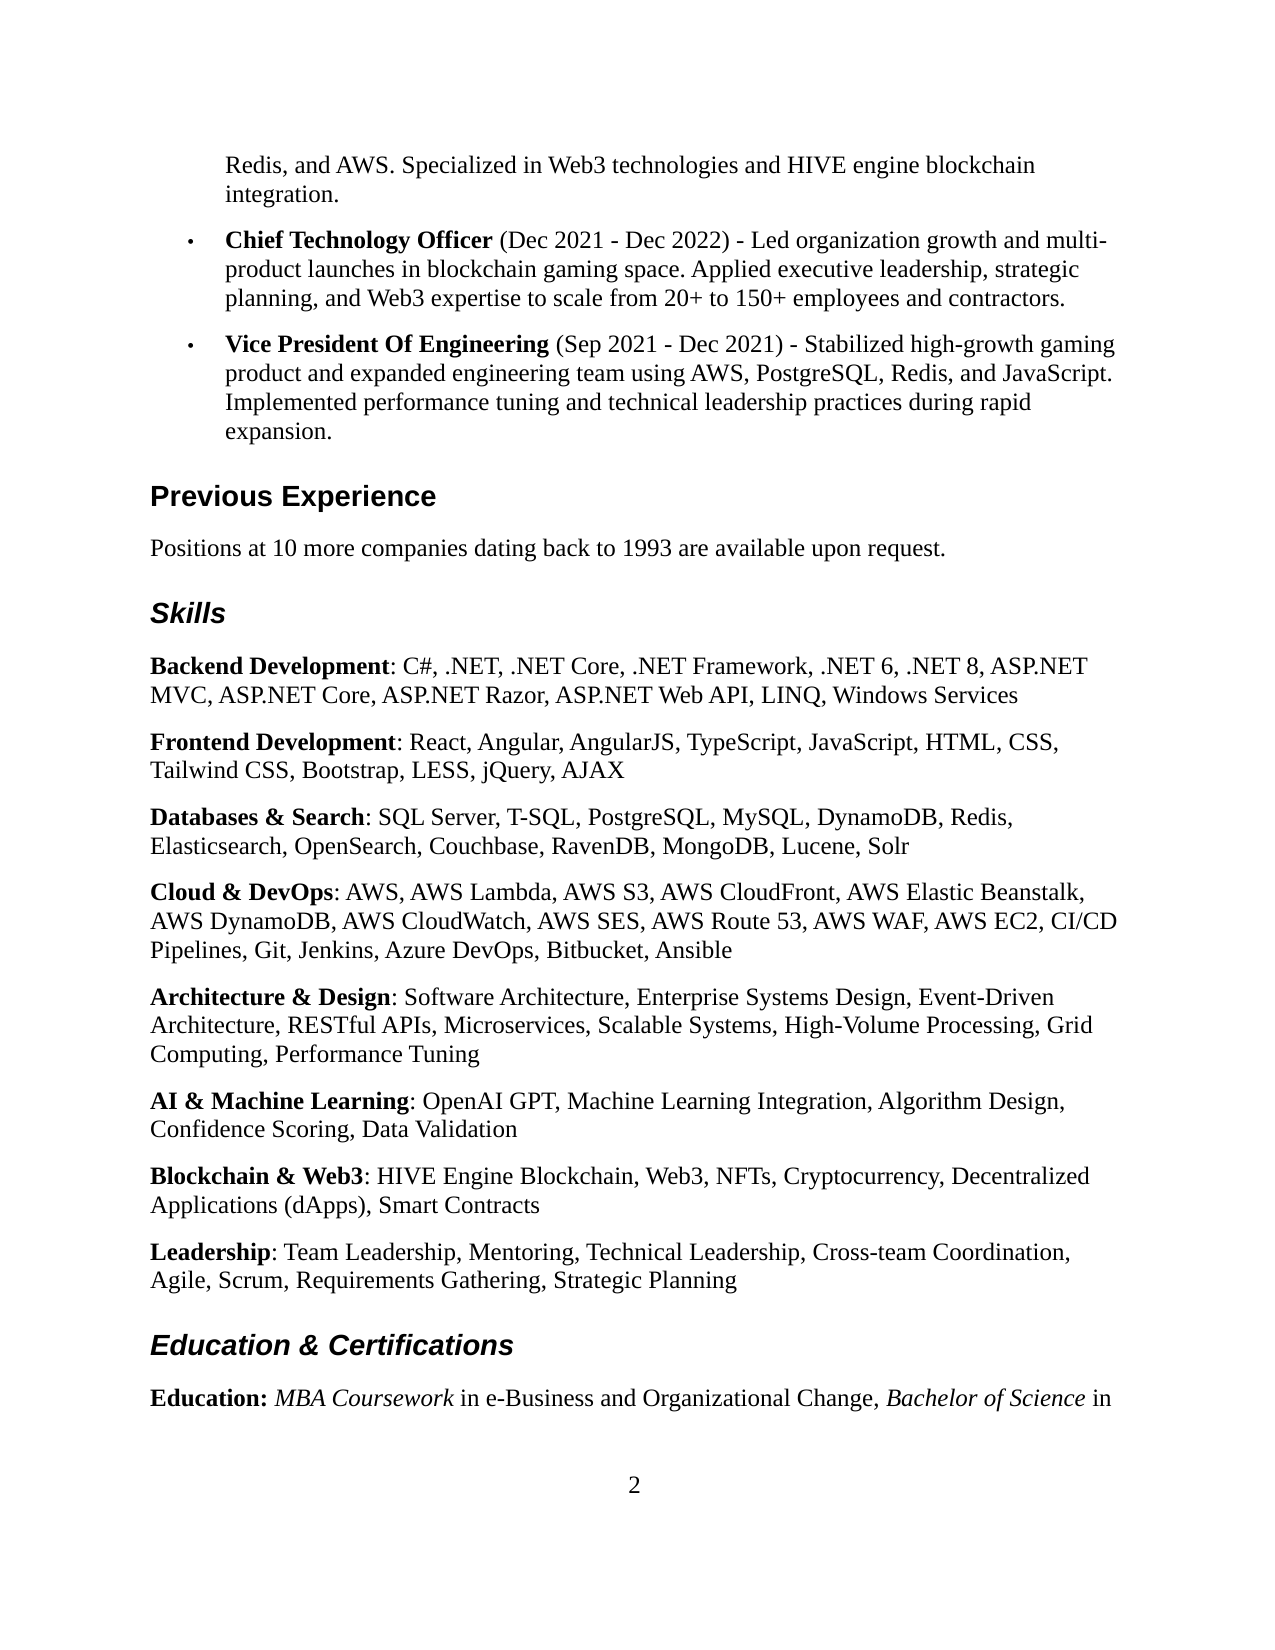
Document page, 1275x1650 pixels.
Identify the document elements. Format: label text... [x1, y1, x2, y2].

subtitle Education & Certifications [150, 1328, 1125, 1362]
list Vice President Of Engineering (Sep 2021 - Dec 2021) - Stabilized high-growth gaming product and expanded engineering team using AWS, PostgreSQL, Redis, and JavaScript. Implemented performance tuning and technical leadership practices during rapid expansion. [187, 329, 1125, 444]
text Cloud & DevOps: AWS, AWS Lambda, AWS S3, AWS CloudFront, AWS Elastic Beanstalk, AWS DynamoDB, AWS CloudWatch, AWS SES, AWS Route 53, AWS WAF, AWS EC2, CI/CD Pipelines, Git, Jenkins, Azure DevOps, Bitbucket, Ansible [150, 877, 1125, 964]
subtitle Skills [150, 596, 1125, 630]
text Positions at 10 more companies dating back to 1993 are available upon request. [150, 533, 1125, 562]
text AI & Machine Learning: OpenAI GPT, Machine Learning Integration, Algorithm Design, Confidence Scoring, Data Validation [150, 1086, 1125, 1143]
text Architecture & Design: Software Architecture, Enterprise Systems Design, Event-Driven Architecture, RESTful APIs, Microservices, Scalable Systems, High-Volume Processing, Grid Computing, Performance Tuning [150, 982, 1125, 1068]
list Redis, and AWS. Specialized in Web3 technologies and HIVE engine blockchain integration. [187, 150, 1125, 207]
subtitle Previous Experience [150, 478, 1125, 512]
text Leadership: Team Leadership, Mentoring, Technical Leadership, Cross-team Coordination, Agile, Scrum, Requirements Gathering, Strategic Planning [150, 1237, 1125, 1294]
text Databases & Search: SQL Server, T-SQL, PostgreSQL, MySQL, DynamoDB, Redis, Elasticsearch, OpenSearch, Couchbase, RavenDB, MongoDB, Lucene, Solr [150, 802, 1125, 859]
list Chief Technology Officer (Dec 2021 - Dec 2022) - Led organization growth and multi-product launches in blockchain gaming space. Applied executive leadership, strategic planning, and Web3 expertise to scale from 20+ to 150+ employees and contractors. [187, 225, 1125, 312]
text Blockchain & Web3: HIVE Engine Blockchain, Web3, NFTs, Cryptocurrency, Decentralized Applications (dApps), Smart Contracts [150, 1161, 1125, 1219]
text Backend Development: C#, .NET, .NET Core, .NET Framework, .NET 6, .NET 8, ASP.NET MVC, ASP.NET Core, ASP.NET Razor, ASP.NET Web API, LINQ, Windows Services [150, 651, 1125, 709]
text Frontend Development: React, Angular, AngularJS, TypeScript, JavaScript, HTML, CSS, Tailwind CSS, Bootstrap, LESS, jQuery, AJAX [150, 727, 1125, 784]
text Education: MBA Coursework in e-Business and Organizational Change, Bachelor of Science in [150, 1383, 1125, 1412]
